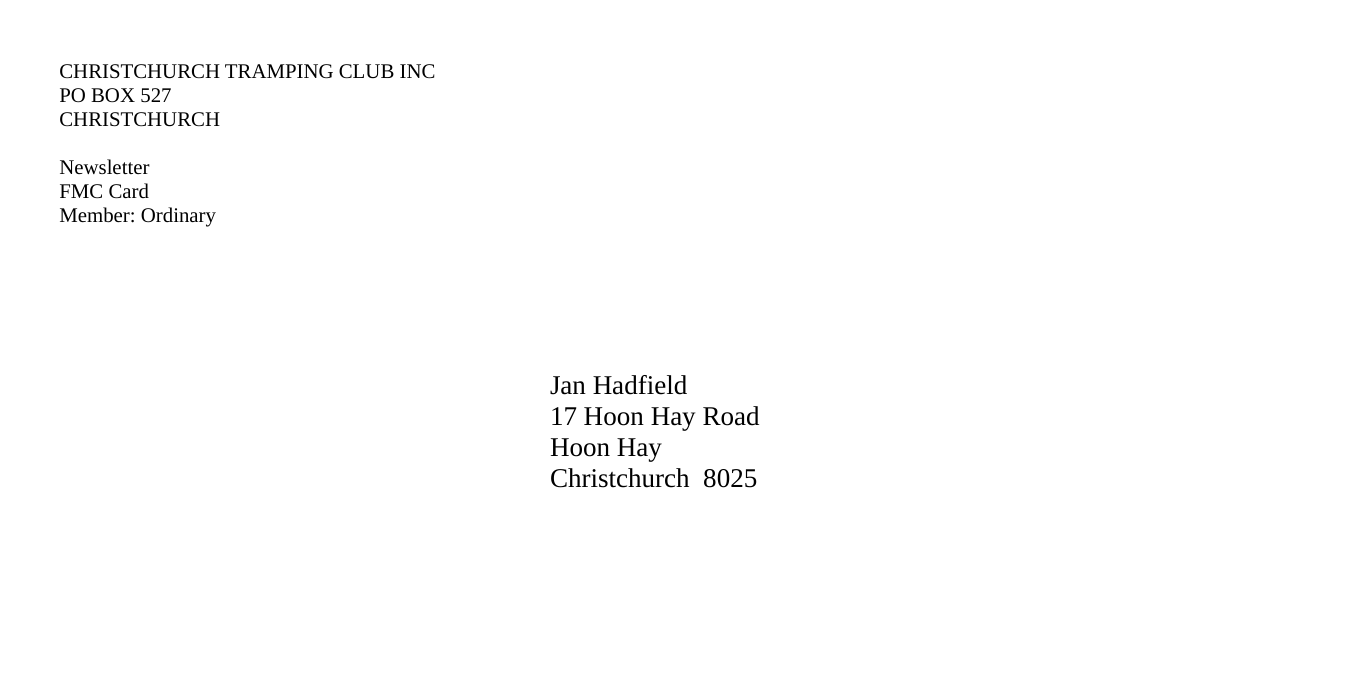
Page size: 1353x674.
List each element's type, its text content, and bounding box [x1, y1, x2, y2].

text Member: Ordinary [59, 203, 1293, 227]
text CHRISTCHURCH [59, 107, 1293, 131]
text PO BOX 527 [59, 83, 1293, 107]
text FMC Card [59, 179, 1293, 203]
text 17 Hoon Hay Road [550, 400, 1293, 431]
text Christchurch 8025 [550, 462, 1293, 493]
text Hoon Hay [550, 431, 1293, 462]
text Newsletter [59, 155, 1293, 179]
text CHRISTCHURCH TRAMPING CLUB INC [59, 59, 1293, 83]
text Jan Hadfield [550, 369, 1293, 400]
